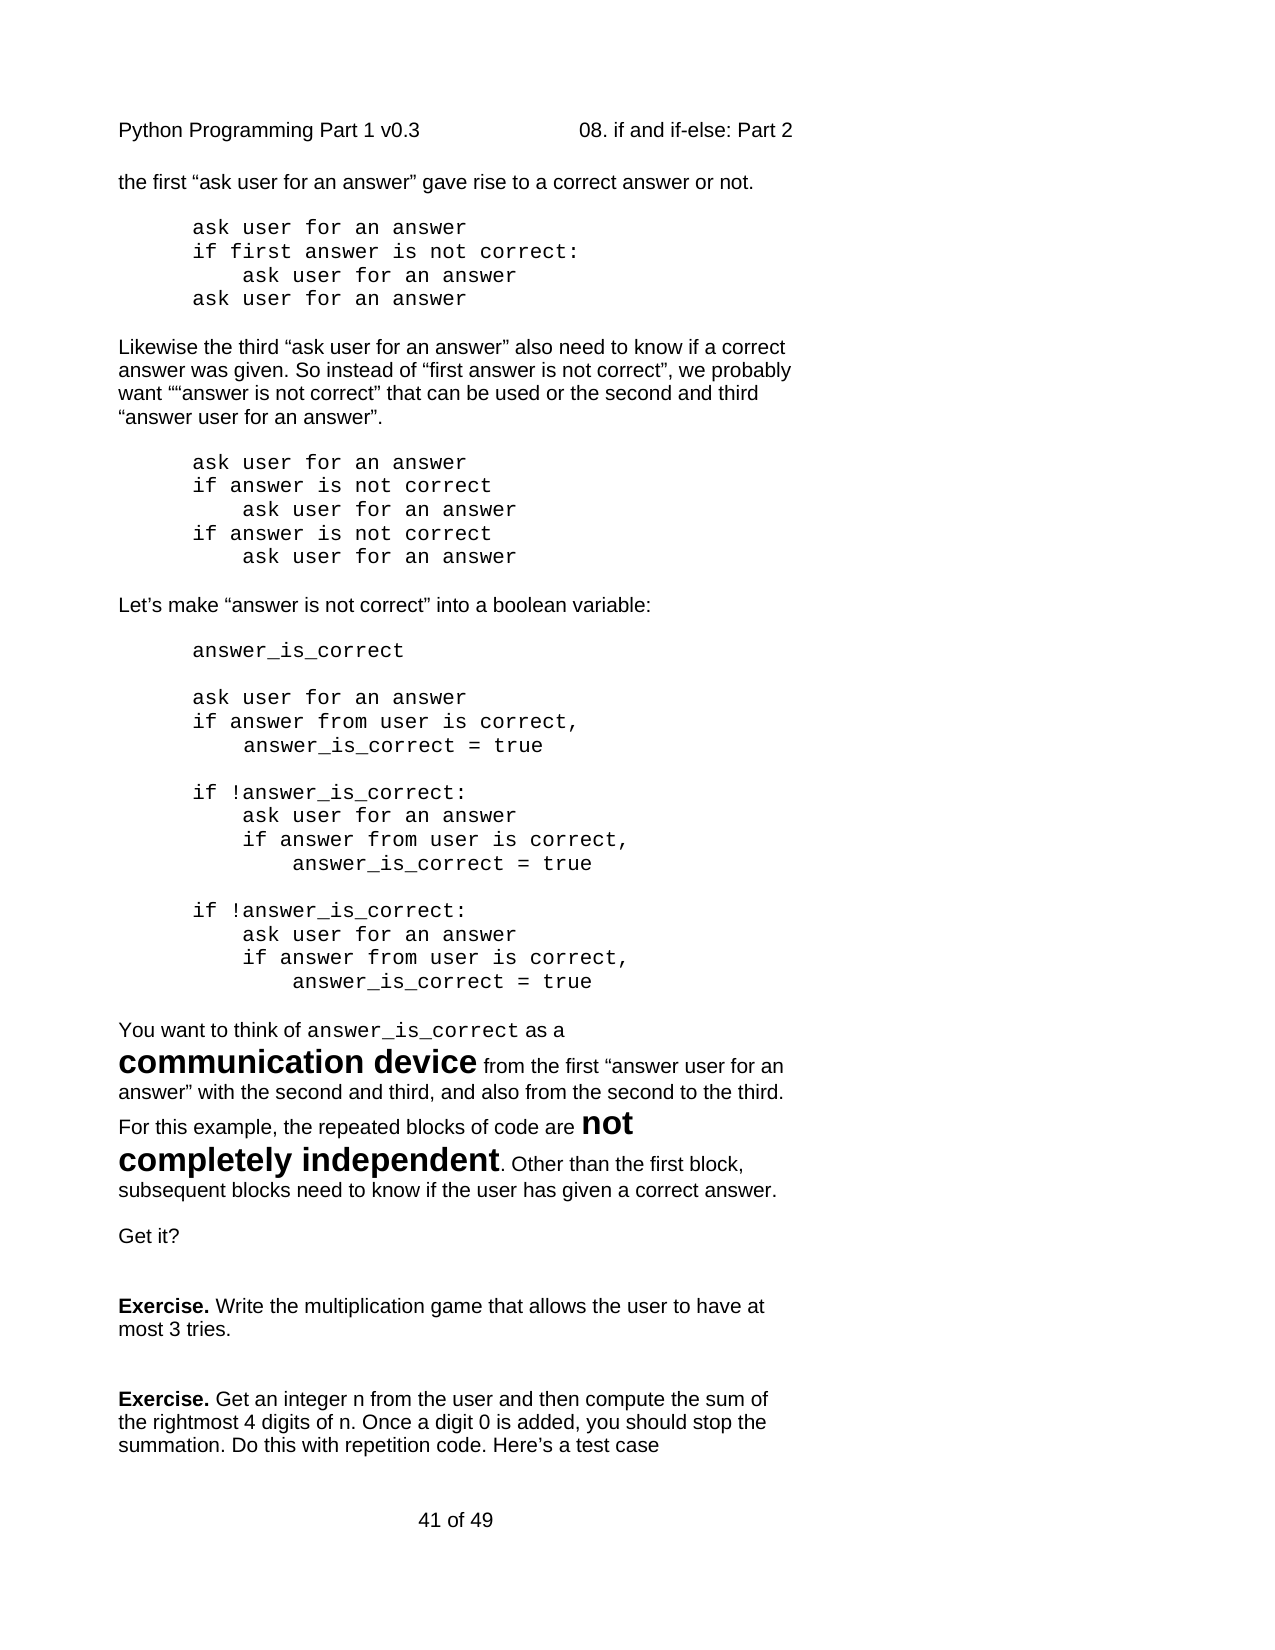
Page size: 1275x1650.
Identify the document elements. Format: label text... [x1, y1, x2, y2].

text ask user for an answer [118, 452, 793, 475]
text if answer from user is correct, [118, 947, 793, 971]
text if first answer is not correct: [118, 241, 793, 264]
text You want to think of answer_is_correct as a communication device from the first “answer user for an answer” with the second and third, and also from the second to the third. For this example, the repeated blocks of code are not completely independent. Other than the first block, subsequent blocks need to know if the user has given a correct answer. [118, 1018, 793, 1202]
text if !answer_is_correct: [118, 900, 793, 924]
text if answer from user is correct, [118, 711, 793, 734]
text ask user for an answer [118, 217, 793, 241]
text answer_is_correct [118, 640, 793, 664]
text if answer is not correct [118, 523, 793, 546]
text Get it? [118, 1225, 793, 1248]
text ask user for an answer [118, 264, 793, 288]
text Exercise. Get an integer n from the user and then compute the sum of the rightmost 4 digits of n. Once a digit 0 is added, you should stop the summation. Do this with repetition code. Here’s a test case [118, 1388, 793, 1457]
text Likewise the third “ask user for an answer” also need to know if a correct answer was given. So instead of “first answer is not correct”, we probably want ““answer is not correct” that can be used or the second and third “answer user for an answer”. [118, 336, 793, 428]
text answer_is_correct = true [118, 734, 793, 758]
text if !answer_is_correct: [118, 782, 793, 806]
text ask user for an answer [118, 288, 793, 312]
text answer_is_correct = true [118, 971, 793, 995]
text if answer is not correct [118, 475, 793, 499]
text Let’s make “answer is not correct” into a boolean variable: [118, 593, 793, 617]
text ask user for an answer [118, 806, 793, 829]
text ask user for an answer [118, 687, 793, 711]
text the first “ask user for an answer” gave rise to a correct answer or not. [118, 171, 793, 194]
text if answer from user is correct, [118, 829, 793, 853]
text ask user for an answer [118, 546, 793, 570]
text ask user for an answer [118, 499, 793, 523]
text answer_is_correct = true [118, 853, 793, 876]
text Exercise. Write the multiplication game that allows the user to have at most 3 tries. [118, 1295, 793, 1341]
text ask user for an answer [118, 924, 793, 947]
